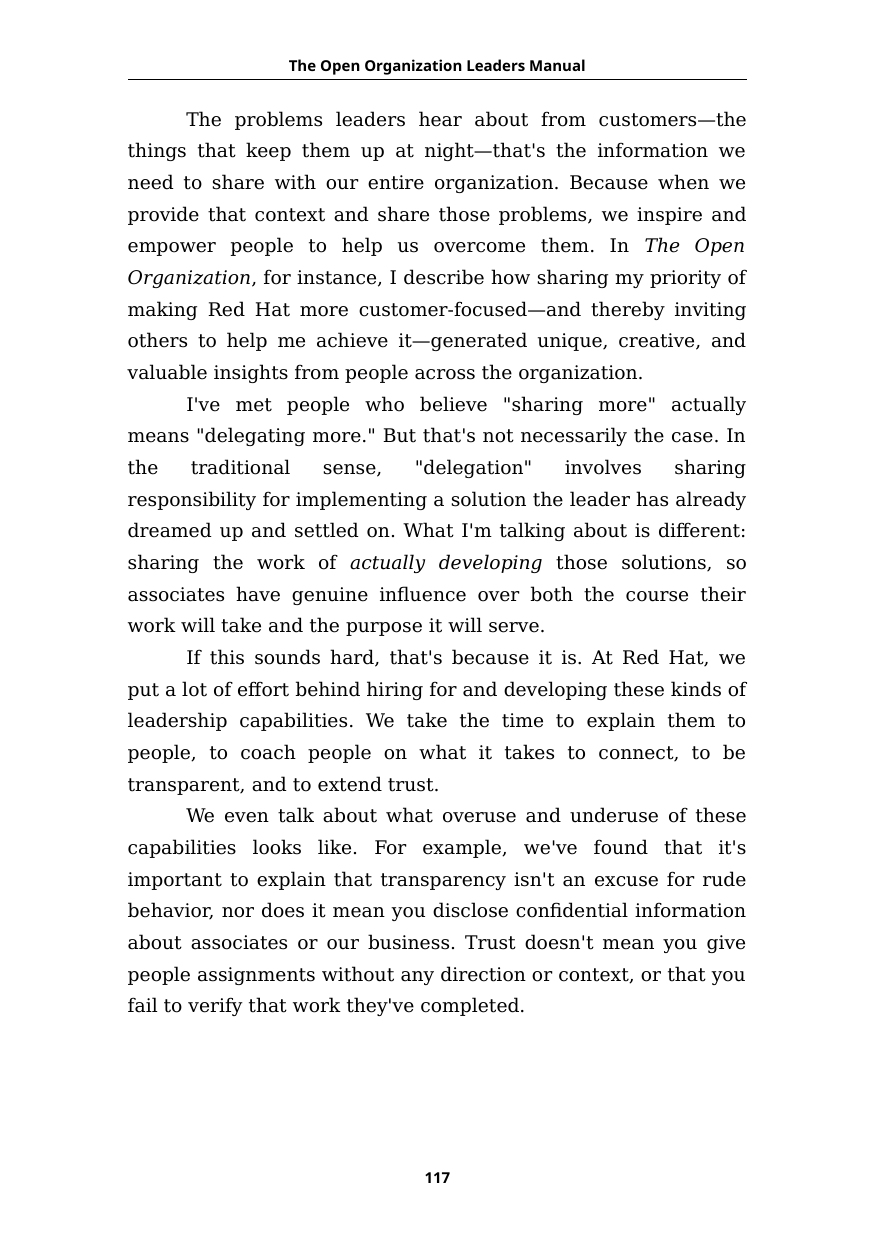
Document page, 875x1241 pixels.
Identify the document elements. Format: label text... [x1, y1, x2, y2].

text We even talk about what overuse and underuse of these capabilities looks like. For example, we've found that it's important to explain that transparency isn't an excuse for rude behavior, nor does it mean you disclose confidential information about associates or our business. Trust doesn't mean you give people assignments without any direction or context, or that you fail to verify that work they've completed. [127, 805, 747, 1017]
text If this sounds hard, that's because it is. At Red Hat, we put a lot of effort behind hiring for and developing these kinds of leadership capabilities. We take the time to explain them to people, to coach people on what it takes to connect, to be transparent, and to extend trust. [127, 647, 747, 796]
text I've met people who believe "sharing more" actually means "delegating more." But that's not necessarily the case. In the traditional sense, "delegation" involves sharing responsibility for implementing a solution the leader has already dreamed up and settled on. What I'm talking about is different: sharing the work of actually developing those solutions, so associates have genuine influence over both the course their work will take and the purpose it will serve. [127, 394, 747, 637]
text The problems leaders hear about from customers—the things that keep them up at night—that's the information we need to share with our entire organization. Because when we provide that context and share those problems, we inspire and empower people to help us overcome them. In The Open Organization, for instance, I describe how sharing my priority of making Red Hat more customer-focused—and thereby inviting others to help me achieve it—generated unique, creative, and valuable insights from people across the organization. [127, 109, 747, 384]
